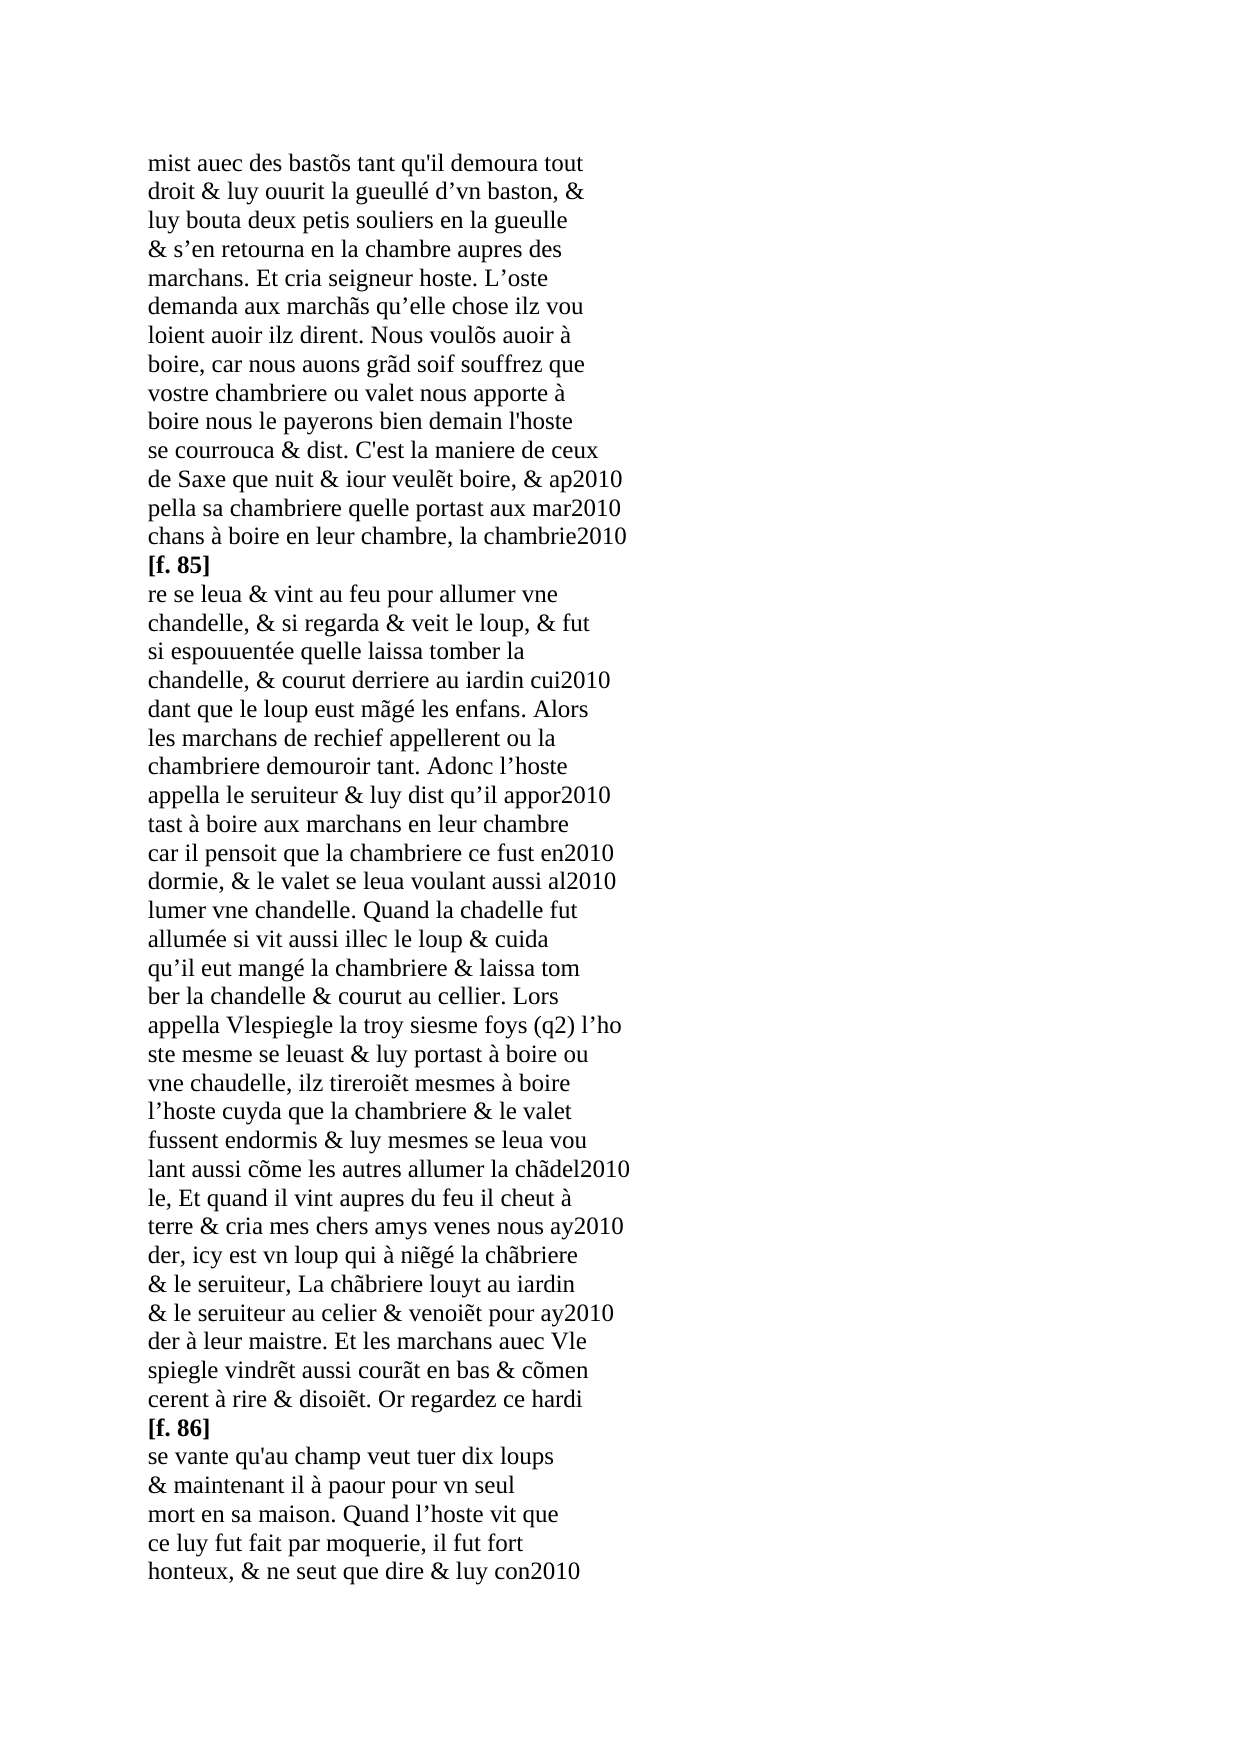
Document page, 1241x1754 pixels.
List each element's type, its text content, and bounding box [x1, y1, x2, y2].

text re se leua & vint au feu pour allumer vne chandelle, & si regarda & veit le loup, & fut si espouuentée quelle laissa tomber la chandelle, & courut derriere au iardin cui2010 dant que le loup eust mãgé les enfans. Alors les marchans de rechief appellerent ou la chambriere demouroir tant. Adonc l’hoste appella le seruiteur & luy dist qu’il appor2010 tast à boire aux marchans en leur chambre car il pensoit que la chambriere ce fust en2010 dormie, & le valet se leua voulant aussi al2010 lumer vne chandelle. Quand la chadelle fut allumée si vit aussi illec le loup & cuida qu’il eut mangé la chambriere & laissa tom ber la chandelle & courut au cellier. Lors appella Vlespiegle la troy siesme foys (q2) l’ho ste mesme se leuast & luy portast à boire ou vne chaudelle, ilz tireroiẽt mesmes à boire l’hoste cuyda que la chambriere & le valet fussent endormis & luy mesmes se leua vou lant aussi cõme les autres allumer la chãdel2010 le, Et quand il vint aupres du feu il cheut à terre & cria mes chers amys venes nous ay2010 der, icy est vn loup qui à niẽgé la chãbriere & le seruiteur, La chãbriere louyt au iardin & le seruiteur au celier & venoiẽt pour ay2010 der à leur maistre. Et les marchans auec Vle spiegle vindrẽt aussi courãt en bas & cõmen cerent à rire & disoiẽt. Or regardez ce hardi [f. 86] [148, 579, 1093, 1441]
text mist auec des bastõs tant qu'il demoura tout droit & luy ouurit la gueullé d’vn baston, & luy bouta deux petis souliers en la gueulle & s’en retourna en la chambre aupres des marchans. Et cria seigneur hoste. L’oste demanda aux marchãs qu’elle chose ilz vou loient auoir ilz dirent. Nous voulõs auoir à boire, car nous auons grãd soif souffrez que vostre chambriere ou valet nous apporte à boire nous le payerons bien demain l'hoste se courrouca & dist. C'est la maniere de ceux de Saxe que nuit & iour veulẽt boire, & ap2010 pella sa chambriere quelle portast aux mar2010 chans à boire en leur chambre, la chambrie2010 [f. 85] [148, 148, 1093, 579]
text se vante qu'au champ veut tuer dix loups & maintenant il à paour pour vn seul mort en sa maison. Quand l’hoste vit que ce luy fut fait par moquerie, il fut fort honteux, & ne seut que dire & luy con2010 [148, 1441, 1093, 1585]
